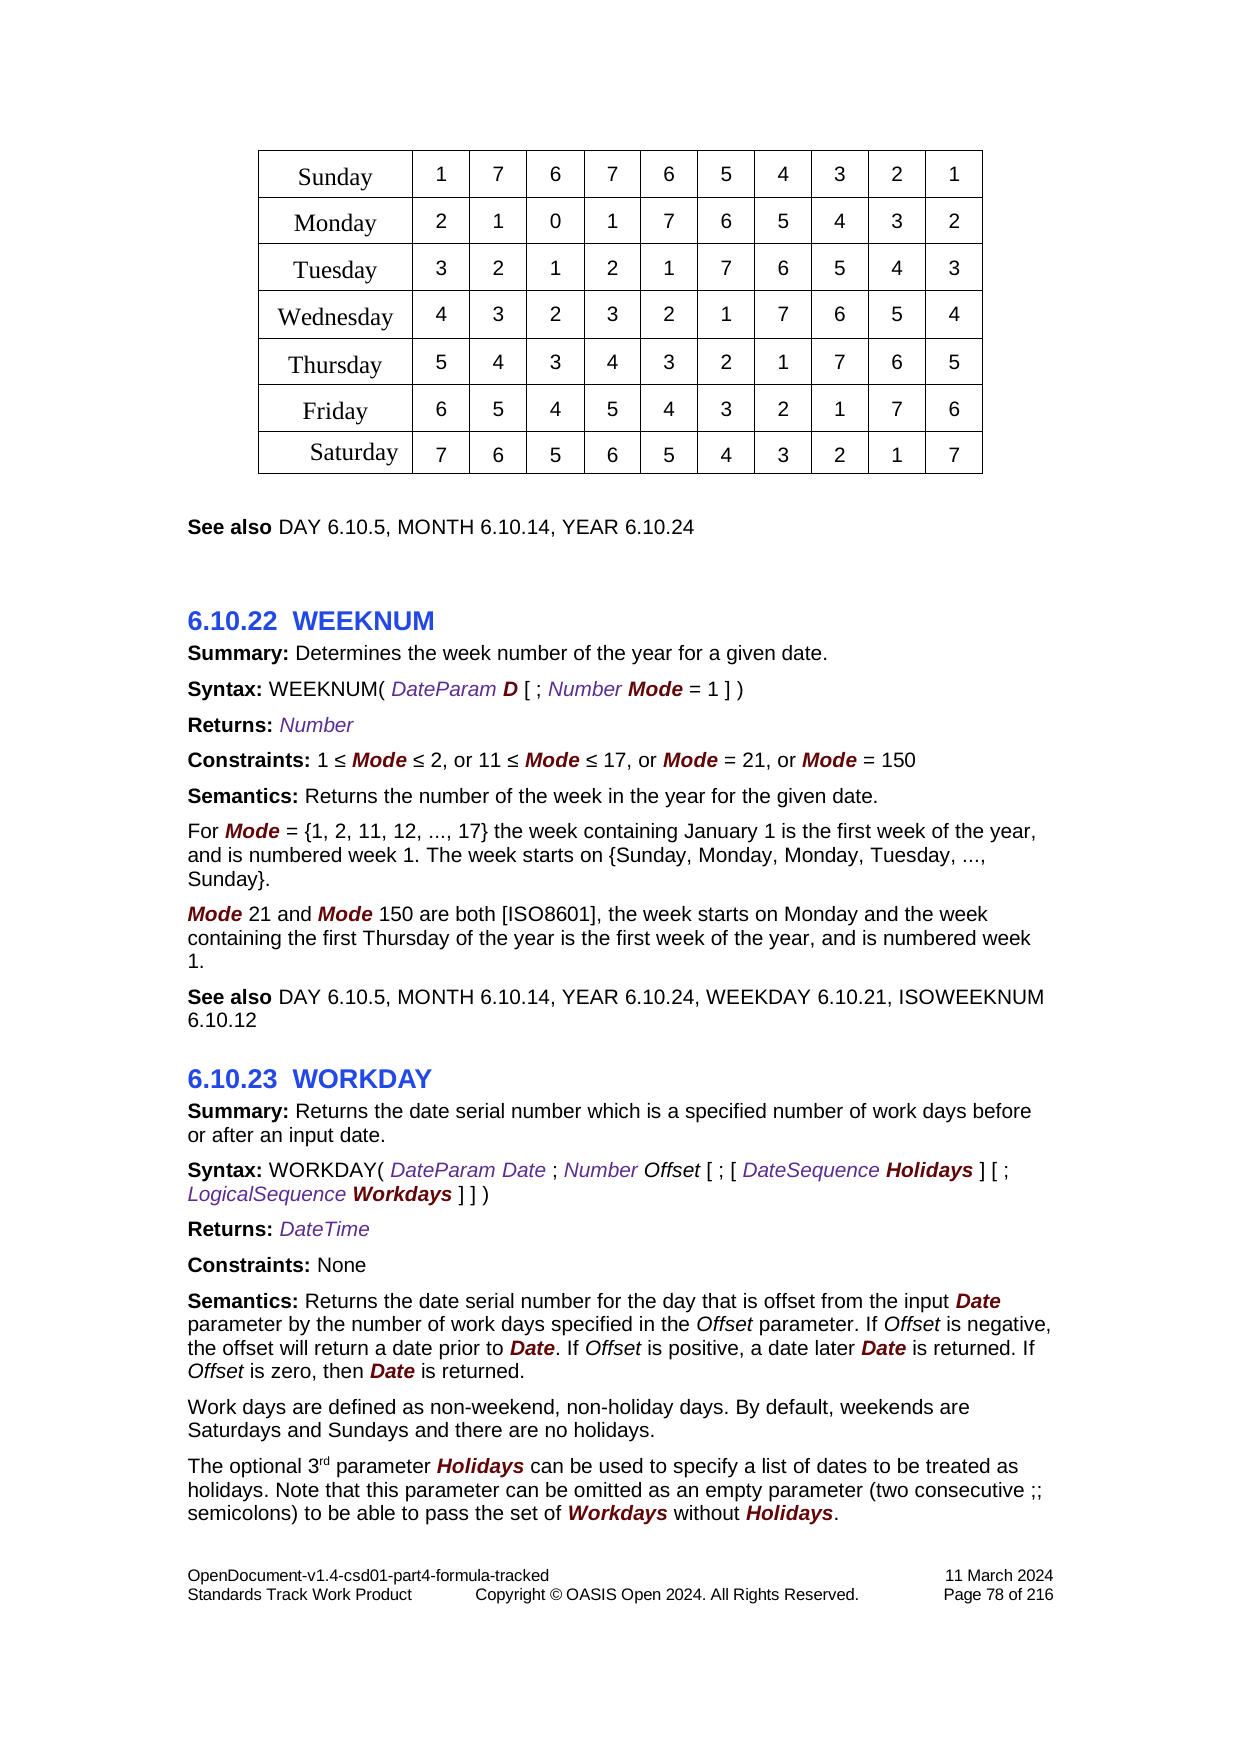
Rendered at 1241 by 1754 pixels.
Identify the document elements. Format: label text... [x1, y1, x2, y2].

table_cell 6 [926, 385, 982, 431]
table_cell 1 [527, 244, 584, 290]
table_cell 6 [413, 385, 469, 431]
table_cell 4 [812, 198, 868, 243]
table_cell 5 [869, 291, 925, 338]
table_cell 1 [413, 151, 469, 197]
table_cell 1 [470, 198, 526, 243]
table_cell 6 [470, 432, 526, 473]
text Syntax: WORKDAY( DateParam Date ; Number Offset [ ; [ DateSequence Holidays ] [ ; LogicalSequence Workdays ] ] ) [187, 1159, 1053, 1206]
text For Mode = {1, 2, 11, 12, ..., 17} the week containing January 1 is the first week of the year, and is numbered week 1. The week starts on {Sunday, Monday, Monday, Tuesday, ..., Sunday}. [187, 820, 1053, 891]
table_cell 4 [470, 339, 526, 384]
table_cell 1 [755, 339, 811, 384]
table_cell 7 [926, 432, 982, 473]
table_cell 4 [698, 432, 754, 473]
table_cell 4 [527, 385, 584, 431]
table_cell 2 [812, 432, 868, 473]
table_cell 5 [527, 432, 584, 473]
table_cell 5 [926, 339, 982, 384]
text Summary: Returns the date serial number which is a specified number of work days before or after an input date. [187, 1099, 1053, 1147]
table_cell 2 [869, 151, 925, 197]
text Semantics: Returns the date serial number for the day that is offset from the input Date parameter by the number of work days specified in the Offset parameter. If Offset is negative, the offset will return a date prior to Date. If Offset is positive, a date later Date is returned. If Offset is zero, then Date is returned. [187, 1289, 1053, 1383]
table_cell 4 [413, 291, 469, 338]
table_cell 6 [869, 339, 925, 384]
table_cell 2 [585, 244, 640, 290]
text Mode 21 and Mode 150 are both [ISO8601], the week starts on Monday and the week containing the first Thursday of the year is the first week of the year, and is numbered week 1. [187, 903, 1053, 973]
table_cell 3 [585, 291, 640, 338]
text See also DAY 6.10.5, MONTH 6.10.14, YEAR 6.10.24 [187, 516, 1053, 539]
table_cell 4 [755, 151, 811, 197]
table_cell 7 [585, 151, 640, 197]
table_cell 2 [413, 198, 469, 243]
table_cell 6 [755, 244, 811, 290]
table_cell 6 [641, 151, 697, 197]
text Constraints: 1 ≤ Mode ≤ 2, or 11 ≤ Mode ≤ 17, or Mode = 21, or Mode = 150 [187, 749, 1053, 772]
table_cell 2 [926, 198, 982, 243]
text See also DAY 6.10.5, MONTH 6.10.14, YEAR 6.10.24, WEEKDAY 6.10.21, ISOWEEKNUM 6.10.12 [187, 985, 1053, 1032]
text Summary: Determines the week number of the year for a given date. [187, 642, 1053, 665]
table_cell 0 [527, 198, 584, 243]
table_cell 3 [755, 432, 811, 473]
table_cell 5 [470, 385, 526, 431]
table_cell 3 [869, 198, 925, 243]
table_cell 3 [698, 385, 754, 431]
text The optional 3rd parameter Holidays can be used to specify a list of dates to be treated as holidays. Note that this parameter can be omitted as an empty parameter (two consecutive ;; semicolons) to be able to pass the set of Workdays without Holidays. [187, 1454, 1053, 1525]
table_cell 5 [812, 244, 868, 290]
table_cell 5 [413, 339, 469, 384]
table_cell Sunday [259, 151, 412, 197]
table_cell Wednesday [259, 291, 412, 338]
table_cell 6 [585, 432, 640, 473]
table_cell 3 [470, 291, 526, 338]
table_cell 2 [698, 339, 754, 384]
text Semantics: Returns the number of the week in the year for the given date. [187, 784, 1053, 808]
table_cell 7 [812, 339, 868, 384]
text Work days are defined as non-weekend, non-holiday days. By default, weekends are Saturdays and Sundays and there are no holidays. [187, 1395, 1053, 1442]
table_cell 7 [698, 244, 754, 290]
table_cell 2 [470, 244, 526, 290]
table_cell 2 [641, 291, 697, 338]
table_cell 7 [413, 432, 469, 473]
table_cell 1 [812, 385, 868, 431]
table_cell 4 [869, 244, 925, 290]
text Returns: DateTime [187, 1218, 1053, 1241]
table_cell Saturday [259, 432, 412, 473]
table_cell 4 [585, 339, 640, 384]
table_cell 7 [755, 291, 811, 338]
table_cell 4 [926, 291, 982, 338]
text Returns: Number [187, 713, 1053, 737]
table_cell 2 [527, 291, 584, 338]
subtitle WORKDAY [187, 1063, 1053, 1093]
table_cell Friday [259, 385, 412, 431]
table_cell 4 [641, 385, 697, 431]
table_cell 1 [869, 432, 925, 473]
table_cell 7 [869, 385, 925, 431]
table_cell 6 [527, 151, 584, 197]
table_cell Monday [259, 198, 412, 243]
subtitle WEEKNUM [187, 606, 1053, 636]
table_cell 3 [812, 151, 868, 197]
table_cell 5 [755, 198, 811, 243]
table_cell 1 [641, 244, 697, 290]
table_cell Tuesday [259, 244, 412, 290]
table_cell 6 [698, 198, 754, 243]
table_cell 5 [698, 151, 754, 197]
table_cell 1 [698, 291, 754, 338]
table_cell 3 [413, 244, 469, 290]
table_cell 2 [755, 385, 811, 431]
table_cell Thursday [259, 339, 412, 384]
table_cell 1 [926, 151, 982, 197]
table_cell 6 [812, 291, 868, 338]
table_cell 3 [641, 339, 697, 384]
table_cell 7 [470, 151, 526, 197]
table_cell 5 [585, 385, 640, 431]
table_cell 7 [641, 198, 697, 243]
text Constraints: None [187, 1253, 1053, 1277]
table_cell 5 [641, 432, 697, 473]
table_cell 3 [926, 244, 982, 290]
table_cell 1 [585, 198, 640, 243]
text Syntax: WEEKNUM( DateParam D [ ; Number Mode = 1 ] ) [187, 677, 1053, 701]
table_cell 3 [527, 339, 584, 384]
